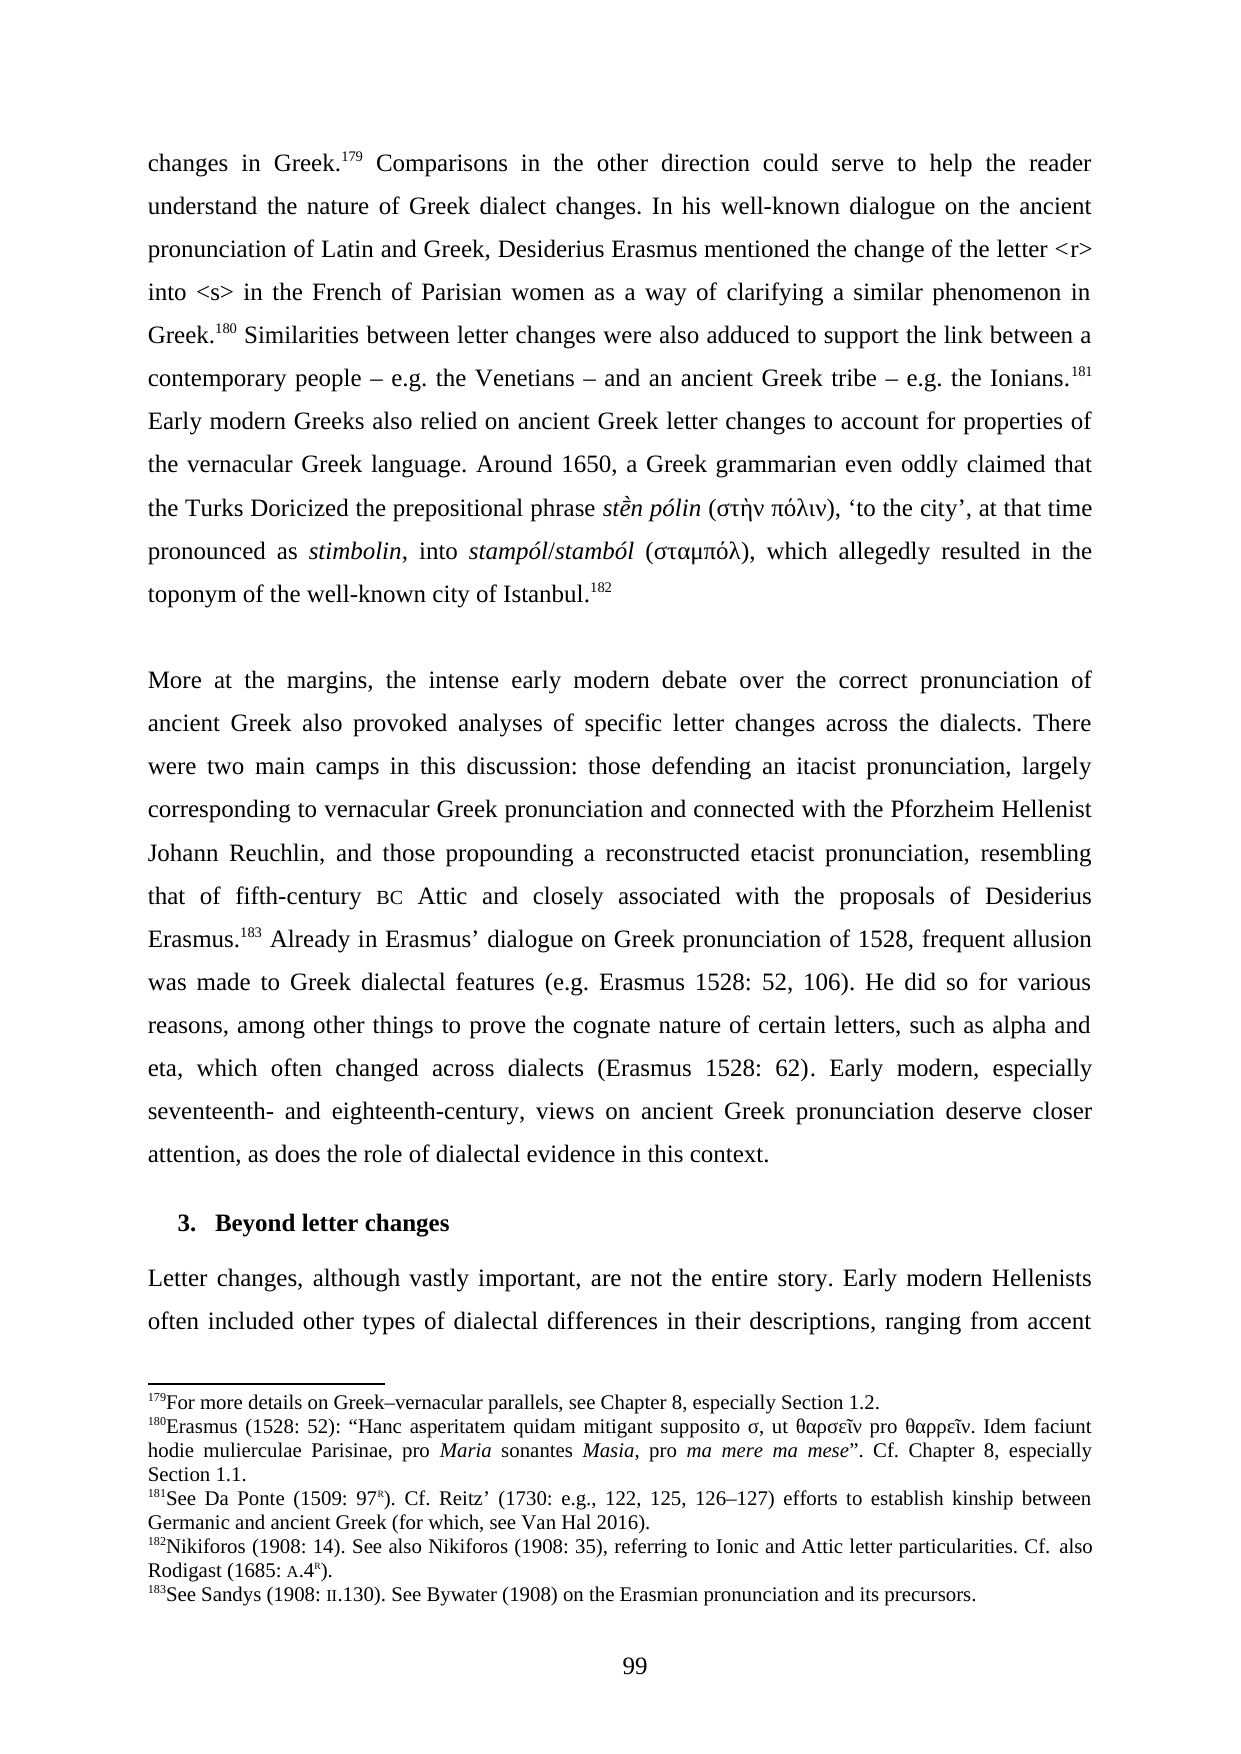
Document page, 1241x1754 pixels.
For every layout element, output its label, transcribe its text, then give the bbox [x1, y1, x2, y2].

text See Da Ponte (1509: 97r). Cf. Reitz’ (1730: e.g., 122, 125, 126–127) efforts to establish kinship between Germanic and ancient Greek (for which, see Van Hal 2016). [148, 1486, 1093, 1534]
subtitle Beyond letter changes [177, 1208, 1093, 1236]
text Nikiforos (1908: 14). See also Nikiforos (1908: 35), referring to Ionic and Attic letter particularities. Cf. also Rodigast (1685: a.4r). [148, 1534, 1093, 1582]
text Erasmus (1528: 52): “Hanc asperitatem quidam mitigant supposito σ, ut θαρσεῖν pro θαρρεῖν. Idem faciunt hodie mulierculae Parisinae, pro Maria sonantes Masia, pro ma mere ma mese”. Cf. Chapter 8, especially Section 1.1. [148, 1414, 1093, 1486]
text Letter changes, although vastly important, are not the entire story. Early modern Hellenists often included other types of dialectal differences in their descriptions, ranging from accent [148, 1263, 1093, 1335]
text For more details on Greek–vernacular parallels, see Chapter 8, especially Section 1.2. [148, 1390, 1093, 1414]
text See Sandys (1908: ii.130). See Bywater (1908) on the Erasmian pronunciation and its precursors. [148, 1582, 1093, 1606]
text More at the margins, the intense early modern debate over the correct pronunciation of ancient Greek also provoked analyses of specific letter changes across the dialects. There were two main camps in this discussion: those defending an itacist pronunciation, largely corresponding to vernacular Greek pronunciation and connected with the Pforzheim Hellenist Johann Reuchlin, and those propounding a reconstructed etacist pronunciation, resembling that of fifth-century bc Attic and closely associated with the proposals of Desiderius Erasmus. Already in Erasmus’ dialogue on Greek pronunciation of 1528, frequent allusion was made to Greek dialectal features (e.g. Erasmus 1528: 52, 106). He did so for various reasons, among other things to prove the cognate nature of certain letters, such as alpha and eta, which often changed across dialects (Erasmus 1528: 62). Early modern, especially seventeenth- and eighteenth-century, views on ancient Greek pronunciation deserve closer attention, as does the role of dialectal evidence in this context. [148, 665, 1093, 1168]
text changes in Greek. Comparisons in the other direction could serve to help the reader understand the nature of Greek dialect changes. In his well-known dialogue on the ancient pronunciation of Latin and Greek, Desiderius Erasmus mentioned the change of the letter <r> into <s> in the French of Parisian women as a way of clarifying a similar phenomenon in Greek. Similarities between letter changes were also adduced to support the link between a contemporary people – e.g. the Venetians – and an ancient Greek tribe – e.g. the Ionians. Early modern Greeks also relied on ancient Greek letter changes to account for properties of the vernacular Greek language. Around 1650, a Greek grammarian even oddly claimed that the Turks Doricized the prepositional phrase stḕn pólin (στὴν πόλιν), ‘to the city’, at that time pronounced as stimbolin, into stampól/stamból (σταμπόλ), which allegedly resulted in the toponym of the well-known city of Istanbul. [148, 148, 1093, 608]
